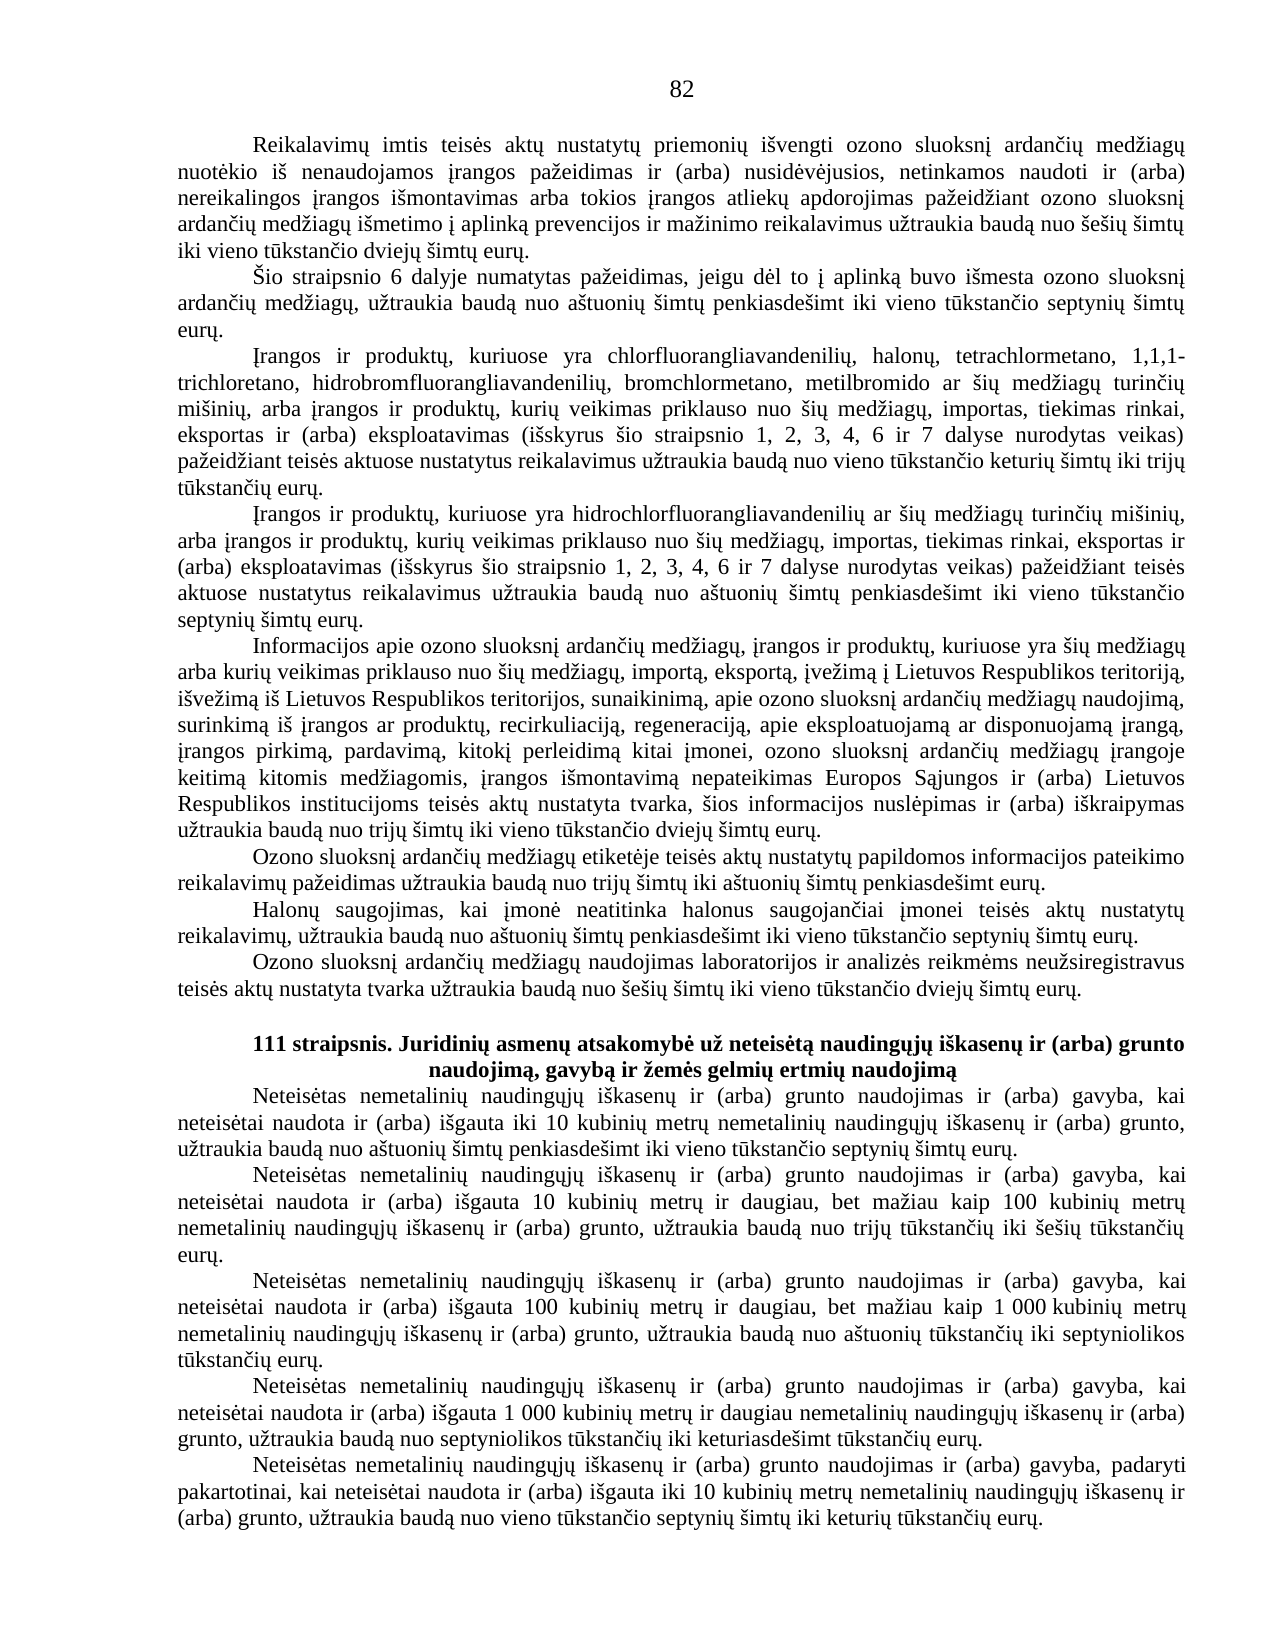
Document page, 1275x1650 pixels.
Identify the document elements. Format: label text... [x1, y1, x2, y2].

text Informacijos apie ozono sluoksnį ardančių medžiagų, įrangos ir produktų, kuriuose yra šių medžiagų arba kurių veikimas priklauso nuo šių medžiagų, importą, eksportą, įvežimą į Lietuvos Respublikos teritoriją, išvežimą iš Lietuvos Respublikos teritorijos, sunaikinimą, apie ozono sluoksnį ardančių medžiagų naudojimą, surinkimą iš įrangos ar produktų, recirkuliaciją, regeneraciją, apie eksploatuojamą ar disponuojamą įrangą, įrangos pirkimą, pardavimą, kitokį perleidimą kitai įmonei, ozono sluoksnį ardančių medžiagų įrangoje keitimą kitomis medžiagomis, įrangos išmontavimą nepateikimas Europos Sąjungos ir (arba) Lietuvos Respublikos institucijoms teisės aktų nustatyta tvarka, šios informacijos nuslėpimas ir (arba) iškraipymas užtraukia baudą nuo trijų šimtų iki vieno tūkstančio dviejų šimtų eurų. [177, 632, 1186, 843]
text Neteisėtas nemetalinių naudingųjų iškasenų ir (arba) grunto naudojimas ir (arba) gavyba, kai neteisėtai naudota ir (arba) išgauta 1 000 kubinių metrų ir daugiau nemetalinių naudingųjų iškasenų ir (arba) grunto, užtraukia baudą nuo septyniolikos tūkstančių iki keturiasdešimt tūkstančių eurų. [177, 1372, 1186, 1451]
text Neteisėtas nemetalinių naudingųjų iškasenų ir (arba) grunto naudojimas ir (arba) gavyba, kai neteisėtai naudota ir (arba) išgauta 10 kubinių metrų ir daugiau, bet mažiau kaip 100 kubinių metrų nemetalinių naudingųjų iškasenų ir (arba) grunto, užtraukia baudą nuo trijų tūkstančių iki šešių tūkstančių eurų. [177, 1162, 1186, 1267]
text Ozono sluoksnį ardančių medžiagų naudojimas laboratorijos ir analizės reikmėms neužsiregistravus teisės aktų nustatyta tvarka užtraukia baudą nuo šešių šimtų iki vieno tūkstančio dviejų šimtų eurų. [177, 948, 1186, 1001]
text Įrangos ir produktų, kuriuose yra hidrochlorfluorangliavandenilių ar šių medžiagų turinčių mišinių, arba įrangos ir produktų, kurių veikimas priklauso nuo šių medžiagų, importas, tiekimas rinkai, eksportas ir (arba) eksploatavimas (išskyrus šio straipsnio 1, 2, 3, 4, 6 ir 7 dalyse nurodytas veikas) pažeidžiant teisės aktuose nustatytus reikalavimus užtraukia baudą nuo aštuonių šimtų penkiasdešimt iki vieno tūkstančio septynių šimtų eurų. [177, 500, 1186, 632]
text Reikalavimų imtis teisės aktų nustatytų priemonių išvengti ozono sluoksnį ardančių medžiagų nuotėkio iš nenaudojamos įrangos pažeidimas ir (arba) nusidėvėjusios, netinkamos naudoti ir (arba) nereikalingos įrangos išmontavimas arba tokios įrangos atliekų apdorojimas pažeidžiant ozono sluoksnį ardančių medžiagų išmetimo į aplinką prevencijos ir mažinimo reikalavimus užtraukia baudą nuo šešių šimtų iki vieno tūkstančio dviejų šimtų eurų. [177, 131, 1186, 263]
text Neteisėtas nemetalinių naudingųjų iškasenų ir (arba) grunto naudojimas ir (arba) gavyba, padaryti pakartotinai, kai neteisėtai naudota ir (arba) išgauta iki 10 kubinių metrų nemetalinių naudingųjų iškasenų ir (arba) grunto, užtraukia baudą nuo vieno tūkstančio septynių šimtų iki keturių tūkstančių eurų. [177, 1451, 1186, 1531]
text 111 straipsnis. Juridinių asmenų atsakomybė už neteisėtą naudingųjų iškasenų ir (arba) grunto naudojimą, gavybą ir žemės gelmių ertmių naudojimą [252, 1030, 1186, 1082]
text Neteisėtas nemetalinių naudingųjų iškasenų ir (arba) grunto naudojimas ir (arba) gavyba, kai neteisėtai naudota ir (arba) išgauta 100 kubinių metrų ir daugiau, bet mažiau kaip 1 000 kubinių metrų nemetalinių naudingųjų iškasenų ir (arba) grunto, užtraukia baudą nuo aštuonių tūkstančių iki septyniolikos tūkstančių eurų. [177, 1267, 1186, 1372]
text Halonų saugojimas, kai įmonė neatitinka halonus saugojančiai įmonei teisės aktų nustatytų reikalavimų, užtraukia baudą nuo aštuonių šimtų penkiasdešimt iki vieno tūkstančio septynių šimtų eurų. [177, 896, 1186, 948]
text Šio straipsnio 6 dalyje numatytas pažeidimas, jeigu dėl to į aplinką buvo išmesta ozono sluoksnį ardančių medžiagų, užtraukia baudą nuo aštuonių šimtų penkiasdešimt iki vieno tūkstančio septynių šimtų eurų. [177, 263, 1186, 342]
text Neteisėtas nemetalinių naudingųjų iškasenų ir (arba) grunto naudojimas ir (arba) gavyba, kai neteisėtai naudota ir (arba) išgauta iki 10 kubinių metrų nemetalinių naudingųjų iškasenų ir (arba) grunto, užtraukia baudą nuo aštuonių šimtų penkiasdešimt iki vieno tūkstančio septynių šimtų eurų. [177, 1082, 1186, 1162]
text Įrangos ir produktų, kuriuose yra chlorfluorangliavandenilių, halonų, tetrachlormetano, 1,1,1-trichloretano, hidrobromfluorangliavandenilių, bromchlormetano, metilbromido ar šių medžiagų turinčių mišinių, arba įrangos ir produktų, kurių veikimas priklauso nuo šių medžiagų, importas, tiekimas rinkai, eksportas ir (arba) eksploatavimas (išskyrus šio straipsnio 1, 2, 3, 4, 6 ir 7 dalyse nurodytas veikas) pažeidžiant teisės aktuose nustatytus reikalavimus užtraukia baudą nuo vieno tūkstančio keturių šimtų iki trijų tūkstančių eurų. [177, 342, 1186, 500]
text Ozono sluoksnį ardančių medžiagų etiketėje teisės aktų nustatytų papildomos informacijos pateikimo reikalavimų pažeidimas užtraukia baudą nuo trijų šimtų iki aštuonių šimtų penkiasdešimt eurų. [177, 843, 1186, 896]
